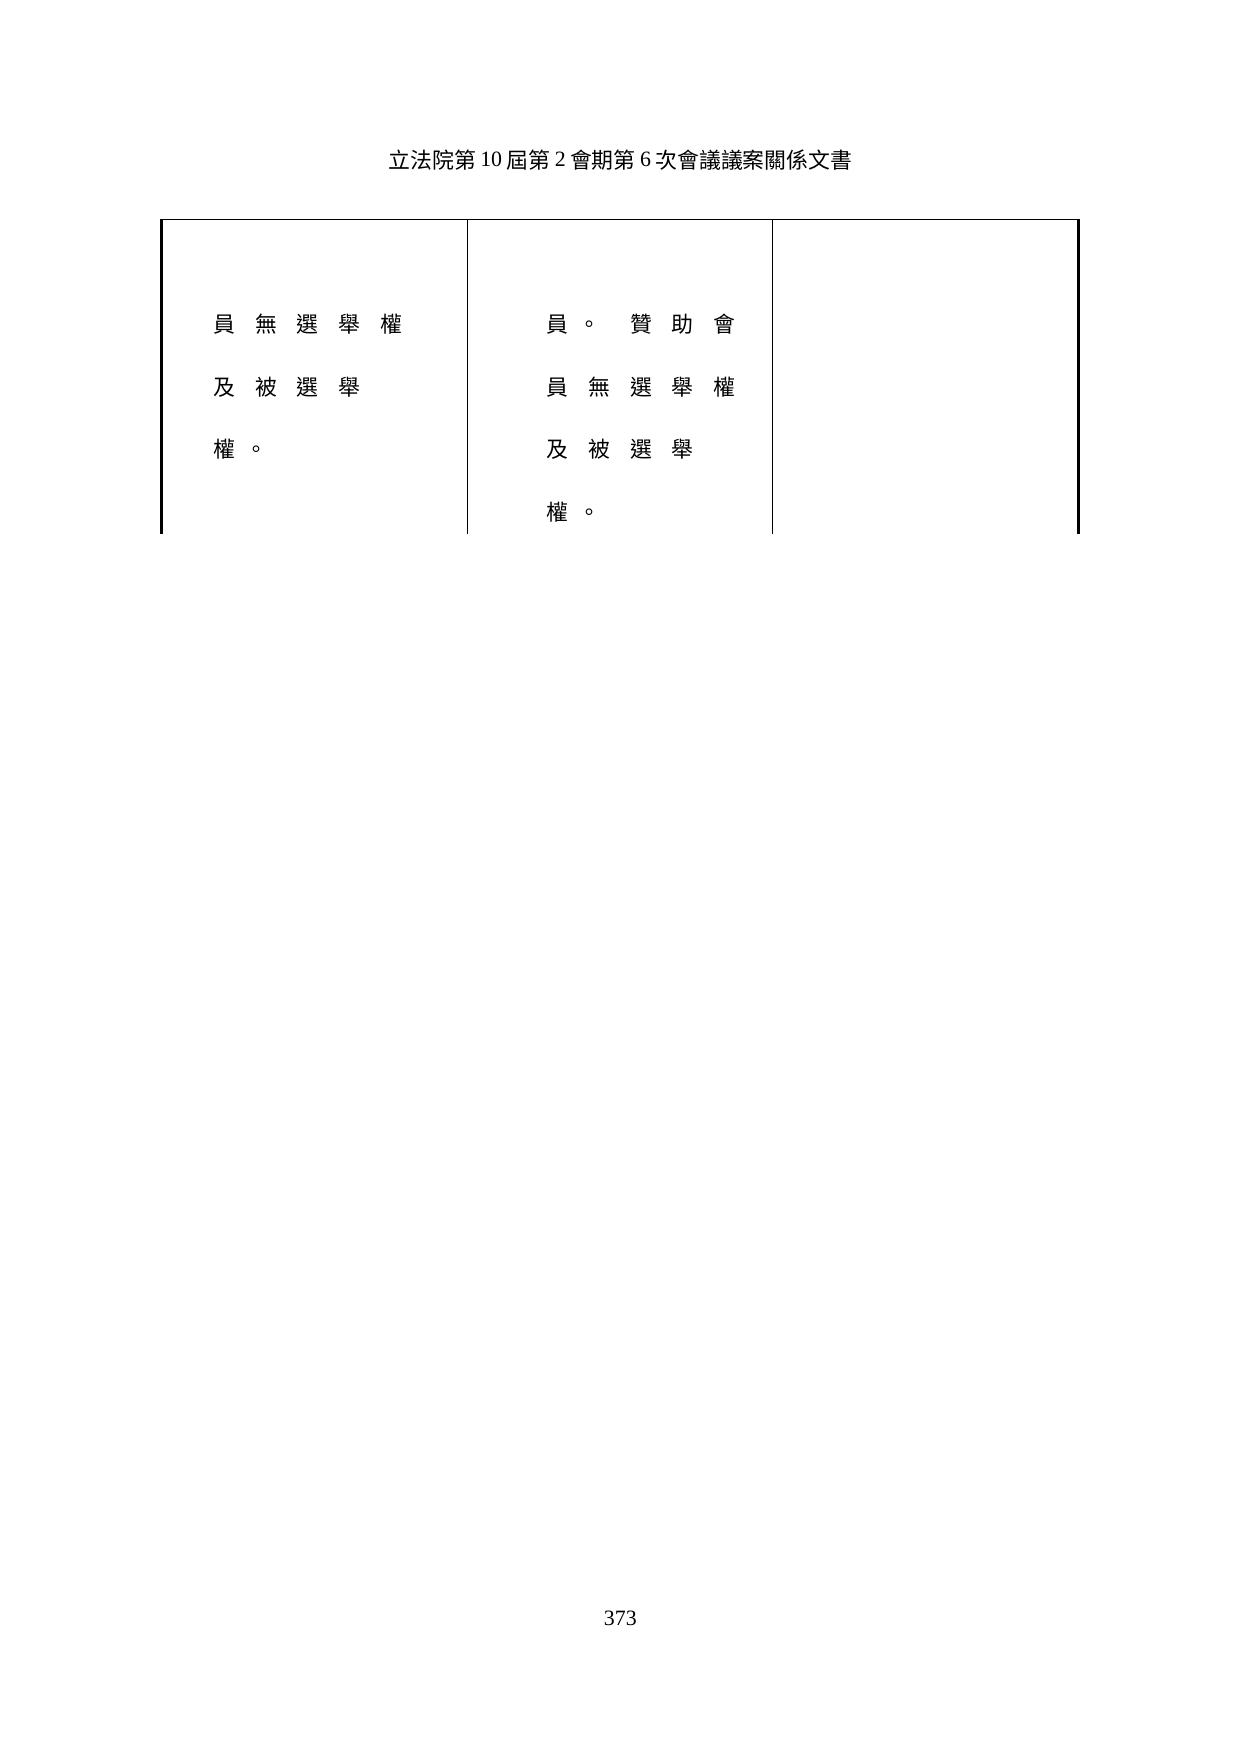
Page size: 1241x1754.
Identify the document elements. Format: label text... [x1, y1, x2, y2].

table_cell 員。贊助會員無選舉權及被選舉權。 [468, 220, 772, 534]
table_cell [773, 220, 1077, 534]
table_cell 員無選舉權及被選舉權。 [163, 220, 467, 534]
